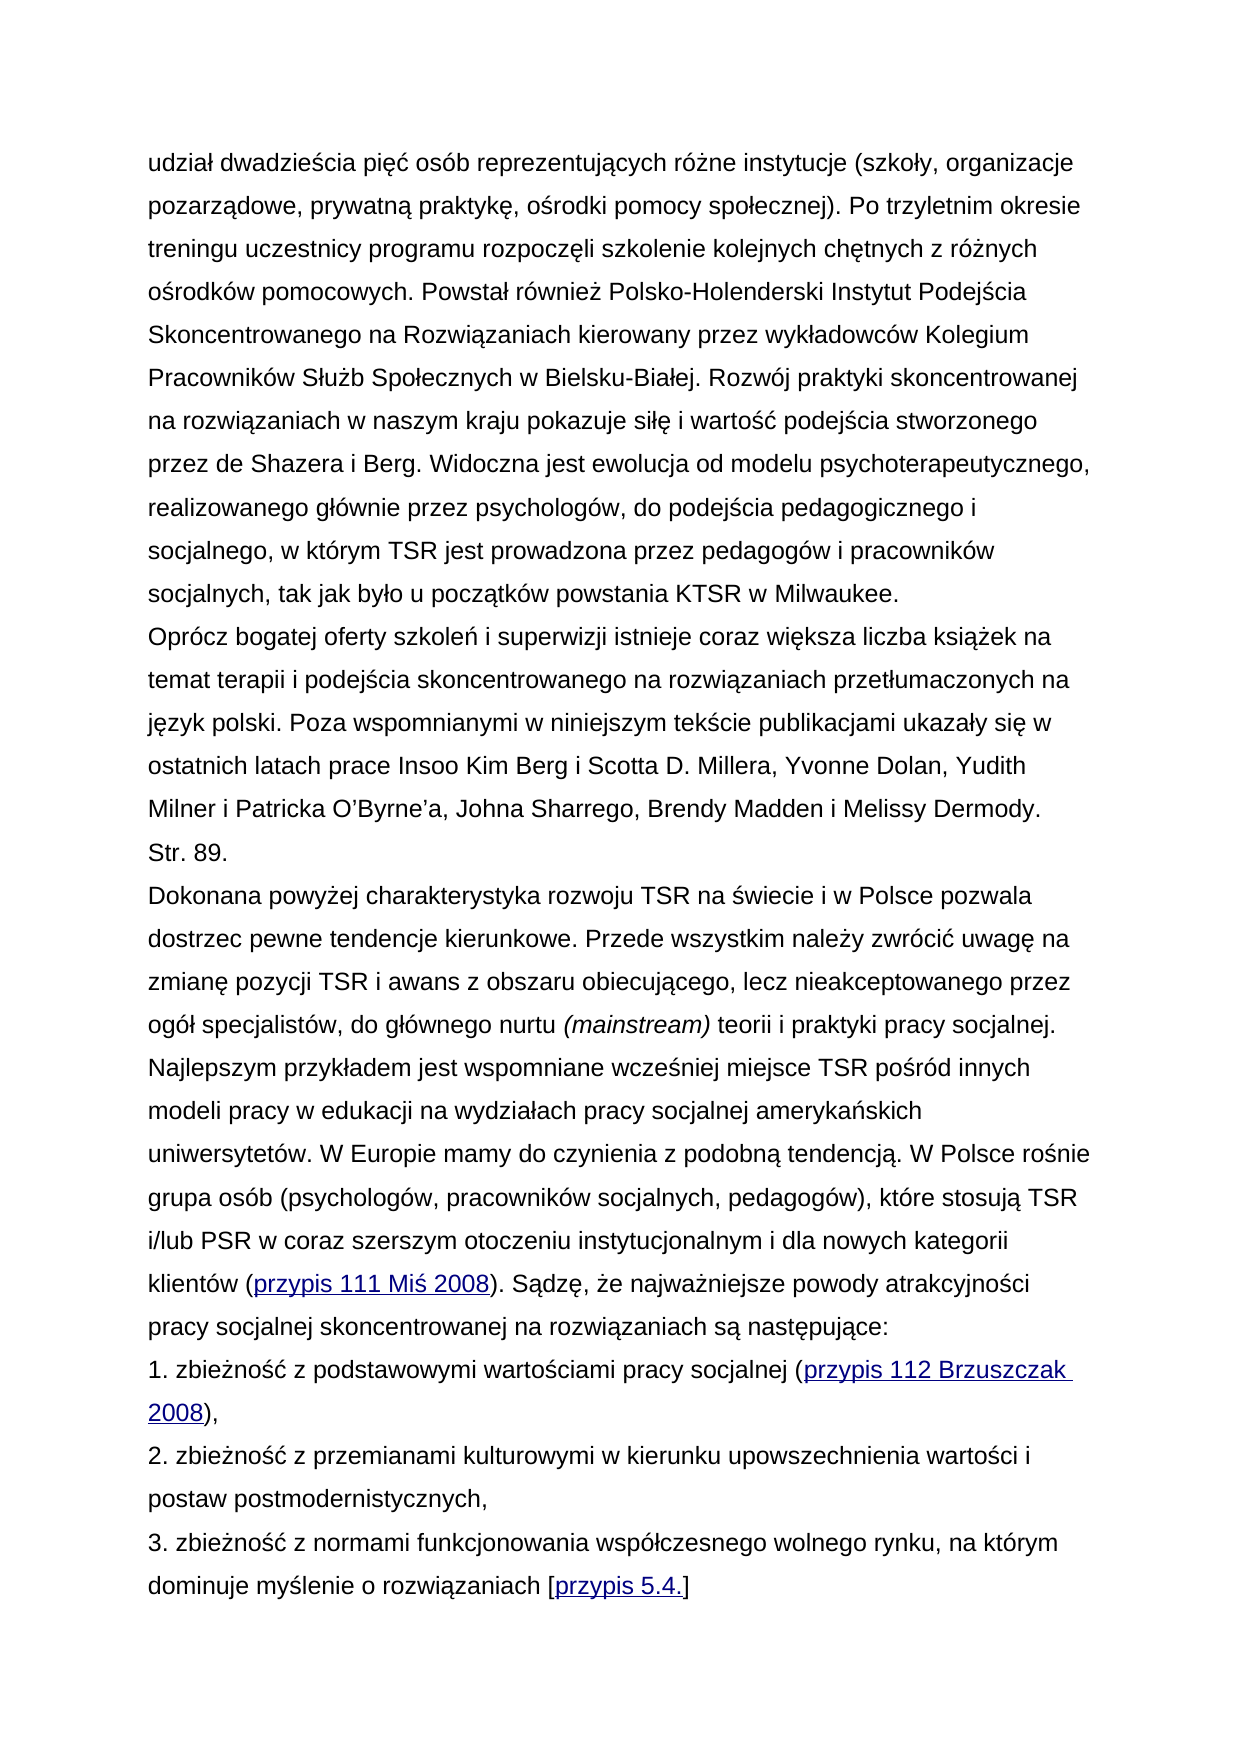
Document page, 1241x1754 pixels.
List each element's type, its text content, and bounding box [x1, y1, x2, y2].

text 1. zbieżność z podstawowymi wartościami pracy socjalnej (przypis 112 Brzuszczak 2008), [148, 1355, 1093, 1427]
text 2. zbieżność z przemianami kulturowymi w kierunku upowszechnienia wartości i postaw postmodernistycznych, [148, 1441, 1093, 1513]
text udział dwadzieścia pięć osób reprezentujących różne instytucje (szkoły, organizacje pozarządowe, prywatną praktykę, ośrodki pomocy społecznej). Po trzyletnim okresie treningu uczestnicy programu rozpoczęli szkolenie kolejnych chętnych z różnych ośrodków pomocowych. Powstał również Polsko-Holenderski Instytut Podejścia Skoncentrowanego na Rozwiązaniach kierowany przez wykładowców Kolegium Pracowników Służb Społecznych w Bielsku-Białej. Rozwój praktyki skoncentrowanej na rozwiązaniach w naszym kraju pokazuje siłę i wartość podejścia stworzonego przez de Shazera i Berg. Widoczna jest ewolucja od modelu psychoterapeutycznego, realizowanego głównie przez psychologów, do podejścia pedagogicznego i socjalnego, w którym TSR jest prowadzona przez pedagogów i pracowników socjalnych, tak jak było u początków powstania KTSR w Milwaukee. [148, 148, 1093, 608]
text Oprócz bogatej oferty szkoleń i superwizji istnieje coraz większa liczba książek na temat terapii i podejścia skoncentrowanego na rozwiązaniach przetłumaczonych na język polski. Poza wspomnianymi w niniejszym tekście publikacjami ukazały się w ostatnich latach prace Insoo Kim Berg i Scotta D. Millera, Yvonne Dolan, Yudith Milner i Patricka O’Byrne’a, Johna Sharrego, Brendy Madden i Melissy Dermody. [148, 622, 1093, 823]
text 3. zbieżność z normami funkcjonowania współczesnego wolnego rynku, na którym dominuje myślenie o rozwiązaniach [przypis 5.4.] [148, 1528, 1093, 1599]
text Dokonana powyżej charakterystyka rozwoju TSR na świecie i w Polsce pozwala dostrzec pewne tendencje kierunkowe. Przede wszystkim należy zwrócić uwagę na zmianę pozycji TSR i awans z obszaru obiecującego, lecz nieakceptowanego przez ogół specjalistów, do głównego nurtu (mainstream) teorii i praktyki pracy socjalnej. Najlepszym przykładem jest wspomniane wcześniej miejsce TSR pośród innych modeli pracy w edukacji na wydziałach pracy socjalnej amerykańskich uniwersytetów. W Europie mamy do czynienia z podobną tendencją. W Polsce rośnie grupa osób (psychologów, pracowników socjalnych, pedagogów), które stosują TSR i/lub PSR w coraz szerszym otoczeniu instytucjonalnym i dla nowych kategorii klientów (przypis 111 Miś 2008). Sądzę, że najważniejsze powody atrakcyjności pracy socjalnej skoncentrowanej na rozwiązaniach są następujące: [148, 881, 1093, 1341]
text Str. 89. [148, 838, 1093, 866]
